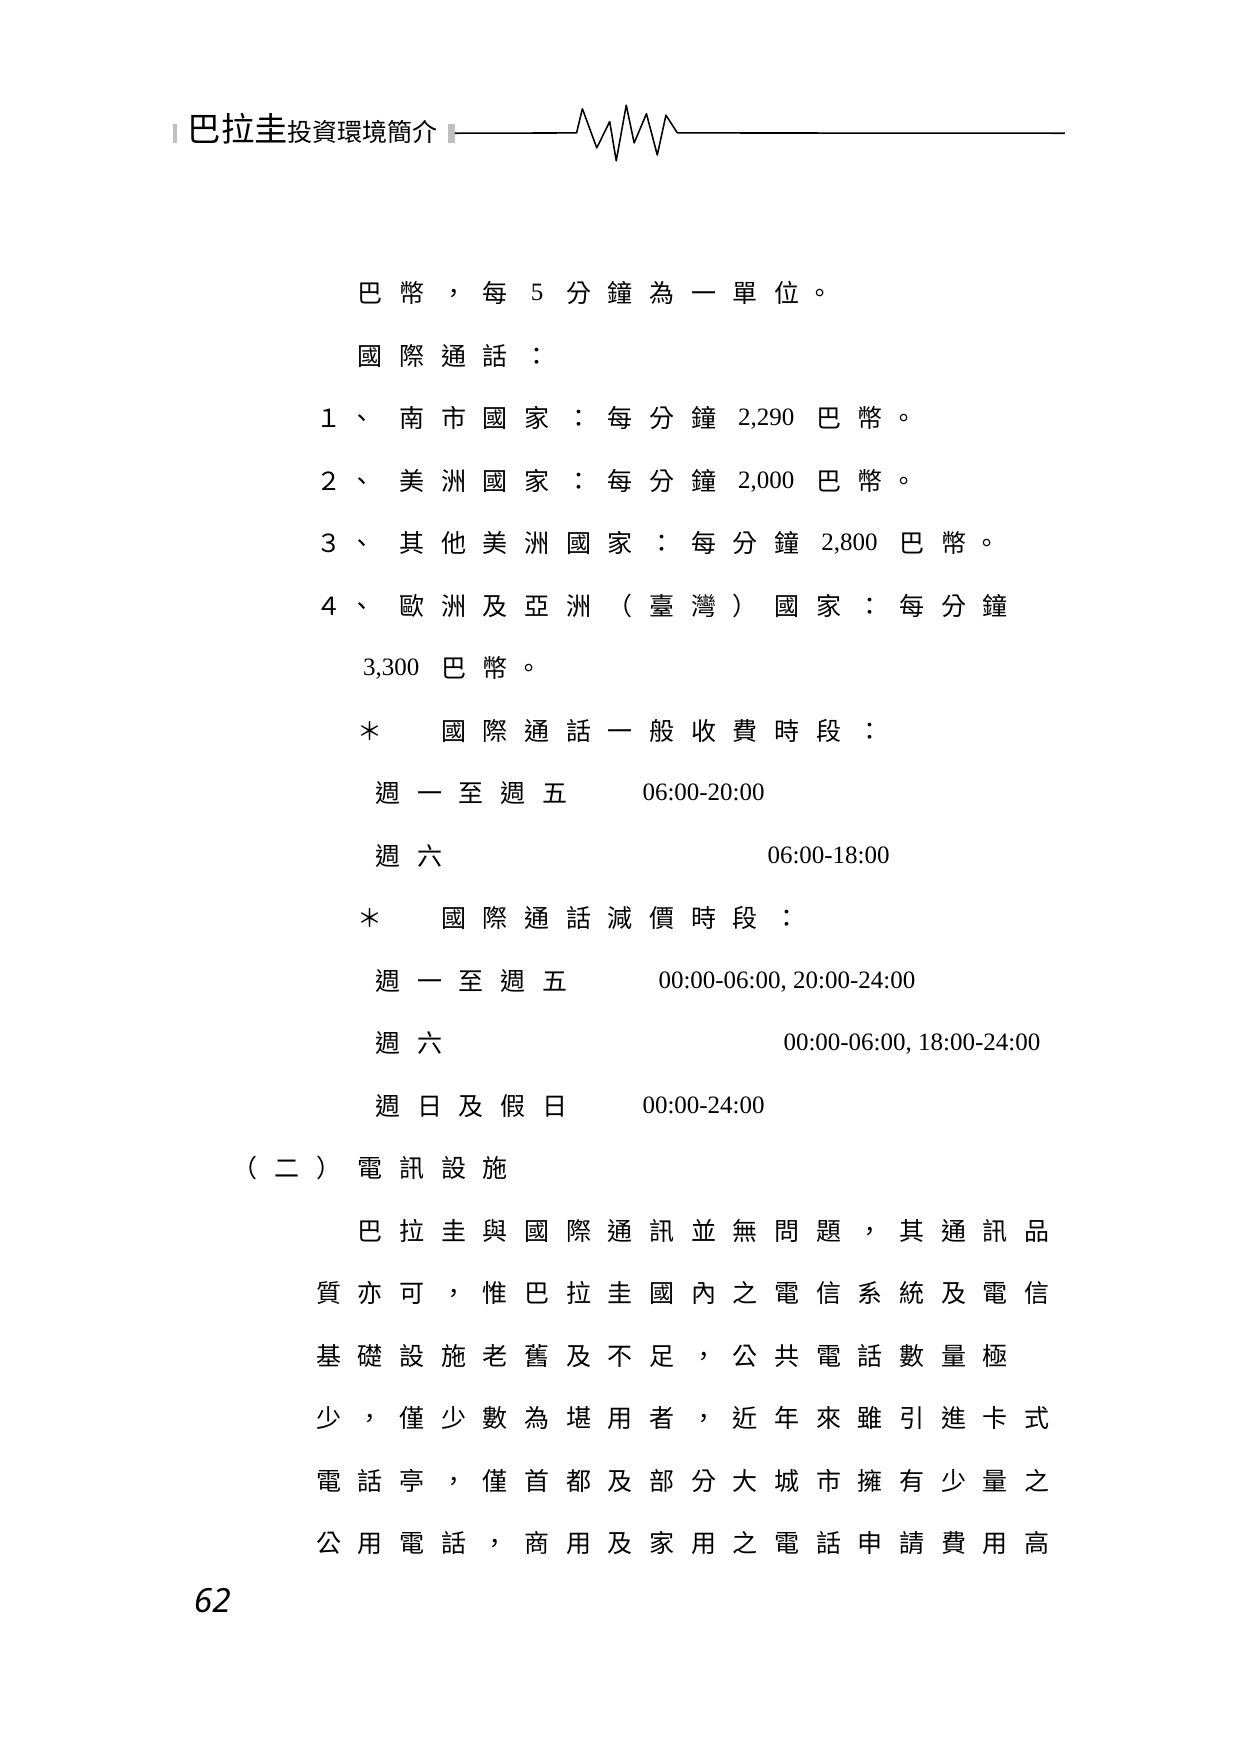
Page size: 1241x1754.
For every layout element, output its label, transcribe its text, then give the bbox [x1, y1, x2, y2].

text １、南市國家：每分鐘2,290巴幣。 [281, 375, 1058, 438]
text （二）電訊設施 [207, 1125, 1058, 1188]
text ＊ 國際通話減價時段： [330, 875, 1058, 938]
text 週一至週五 06:00-20:00 [330, 750, 1058, 813]
text ４、歐洲及亞洲（臺灣）國家：每分鐘3,300巴幣。 [281, 563, 1058, 688]
text 巴拉圭與國際通訊並無問題，其通訊品質亦可，惟巴拉圭國內之電信系統及電信基礎設施老舊及不足，公共電話數量極少，僅少數為堪用者，近年來雖引進卡式電話亭，僅首都及部分大城市擁有少量之公用電話，商用及家用之電話申請費用高 [281, 1188, 1058, 1563]
text 週六 06:00-18:00 [330, 813, 1058, 875]
text 週一至週五 00:00-06:00, 20:00-24:00 [330, 938, 1058, 1000]
text ３、其他美洲國家：每分鐘2,800巴幣。 [281, 500, 1058, 563]
text ＊ 國際通話一般收費時段： [330, 688, 1058, 750]
text 國際通話： [281, 313, 1058, 375]
text 週日及假日 00:00-24:00 [330, 1063, 1058, 1125]
text ２、美洲國家：每分鐘2,000巴幣。 [281, 438, 1058, 500]
text 巴幣，每5分鐘為一單位。 [281, 250, 1058, 313]
text 週六 00:00-06:00, 18:00-24:00 [330, 1000, 1058, 1063]
